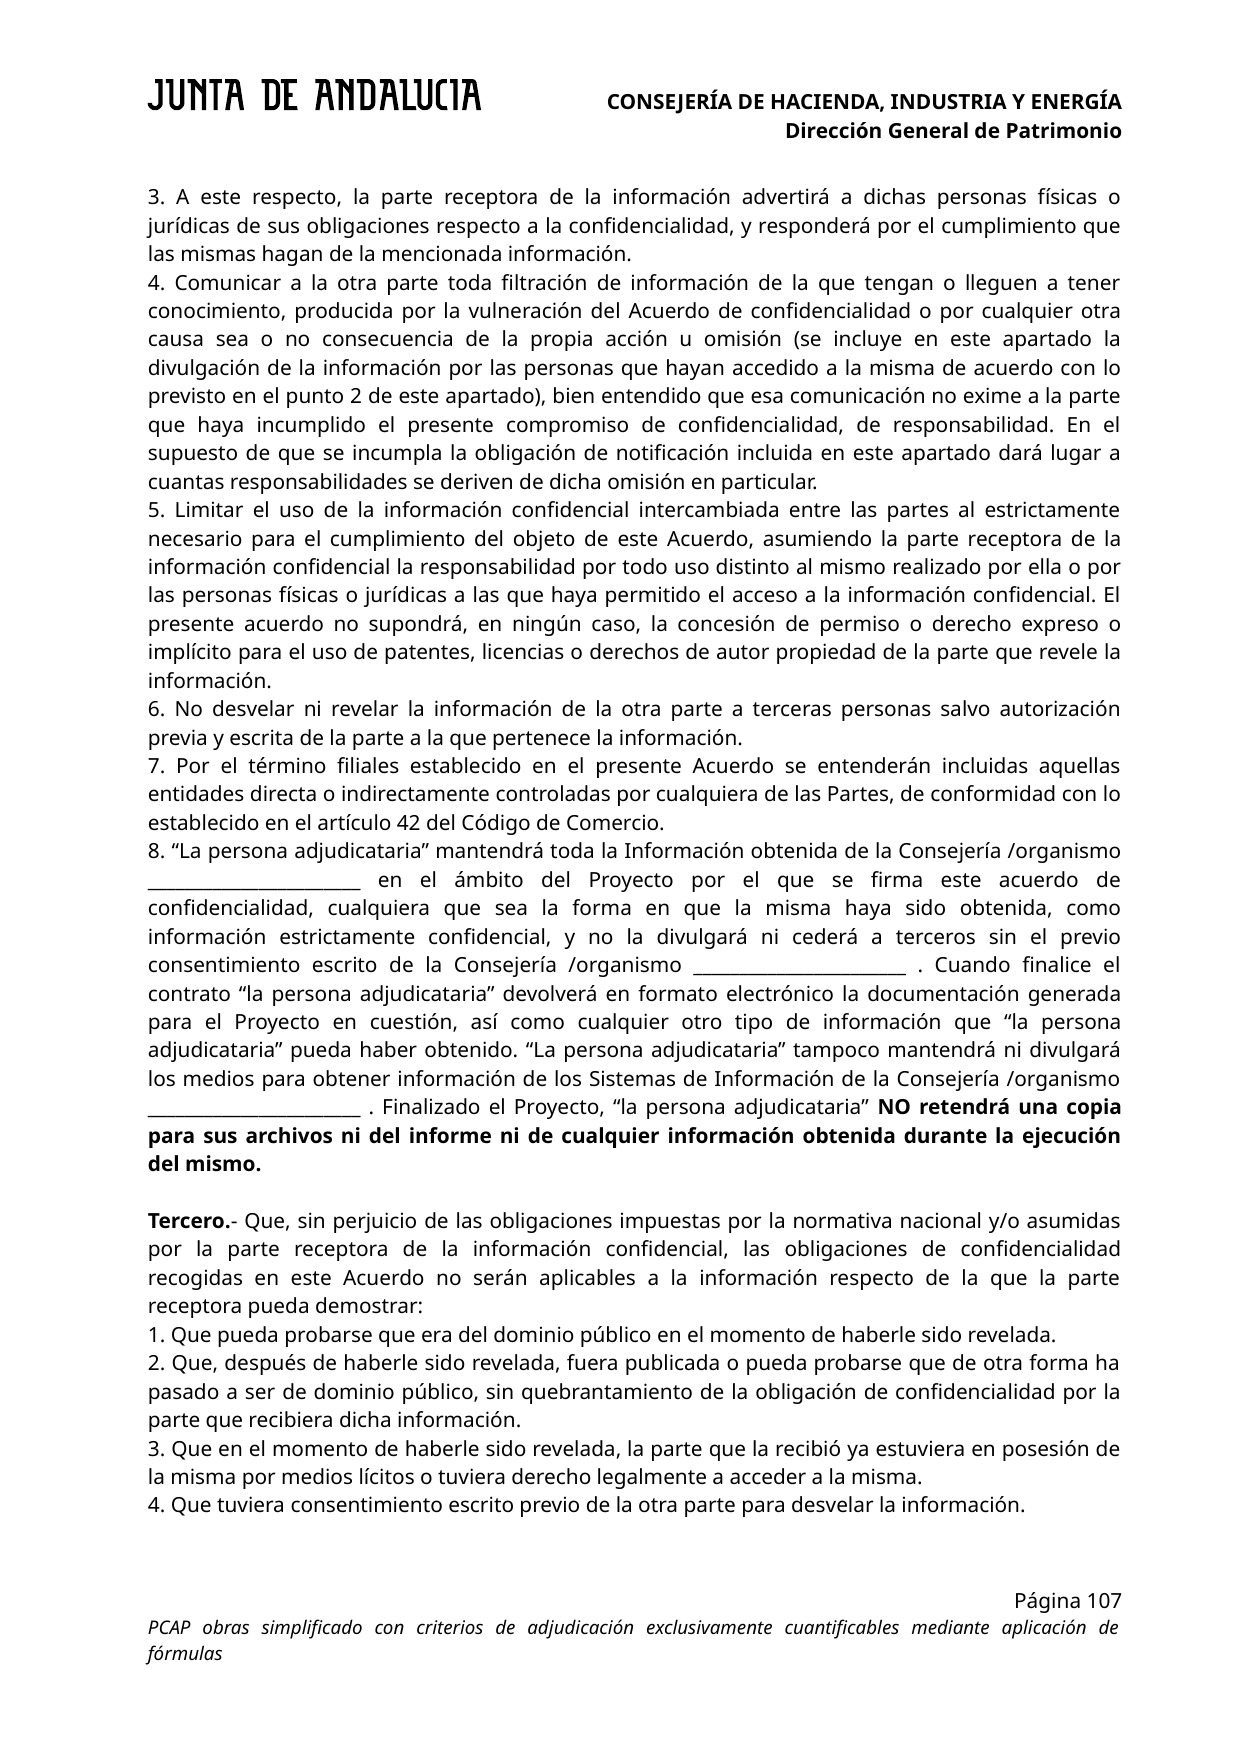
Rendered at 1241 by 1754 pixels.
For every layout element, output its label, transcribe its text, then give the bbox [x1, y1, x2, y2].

text 3. Que en el momento de haberle sido revelada, la parte que la recibió ya estuviera en posesión de la misma por medios lícitos o tuviera derecho legalmente a acceder a la misma. [148, 1434, 1122, 1491]
text 4. Comunicar a la otra parte toda filtración de información de la que tengan o lleguen a tener conocimiento, producida por la vulneración del Acuerdo de confidencialidad o por cualquier otra causa sea o no consecuencia de la propia acción u omisión (se incluye en este apartado la divulgación de la información por las personas que hayan accedido a la misma de acuerdo con lo previsto en el punto 2 de este apartado), bien entendido que esa comunicación no exime a la parte que haya incumplido el presente compromiso de confidencialidad, de responsabilidad. En el supuesto de que se incumpla la obligación de notificación incluida en este apartado dará lugar a cuantas responsabilidades se deriven de dicha omisión en particular. [148, 268, 1122, 495]
text 4. Que tuviera consentimiento escrito previo de la otra parte para desvelar la información. [148, 1491, 1122, 1519]
text 2. Que, después de haberle sido revelada, fuera publicada o pueda probarse que de otra forma ha pasado a ser de dominio público, sin quebrantamiento de la obligación de confidencialidad por la parte que recibiera dicha información. [148, 1348, 1122, 1434]
text Tercero.- Que, sin perjuicio de las obligaciones impuestas por la normativa nacional y/o asumidas por la parte receptora de la información confidencial, las obligaciones de confidencialidad recogidas en este Acuerdo no serán aplicables a la información respecto de la que la parte receptora pueda demostrar: [148, 1206, 1122, 1320]
text 5. Limitar el uso de la información confidencial intercambiada entre las partes al estrictamente necesario para el cumplimiento del objeto de este Acuerdo, asumiendo la parte receptora de la información confidencial la responsabilidad por todo uso distinto al mismo realizado por ella o por las personas físicas o jurídicas a las que haya permitido el acceso a la información confidencial. El presente acuerdo no supondrá, en ningún caso, la concesión de permiso o derecho expreso o implícito para el uso de patentes, licencias o derechos de autor propiedad de la parte que revele la información. [148, 495, 1122, 694]
text 8. “La persona adjudicataria” mantendrá toda la Información obtenida de la Consejería /organismo _______________________ en el ámbito del Proyecto por el que se firma este acuerdo de confidencialidad, cualquiera que sea la forma en que la misma haya sido obtenida, como información estrictamente confidencial, y no la divulgará ni cederá a terceros sin el previo consentimiento escrito de la Consejería /organismo _______________________ . Cuando finalice el contrato “la persona adjudicataria” devolverá en formato electrónico la documentación generada para el Proyecto en cuestión, así como cualquier otro tipo de información que “la persona adjudicataria” pueda haber obtenido. “La persona adjudicataria” tampoco mantendrá ni divulgará los medios para obtener información de los Sistemas de Información de la Consejería /organismo _______________________ . Finalizado el Proyecto, “la persona adjudicataria” NO retendrá una copia para sus archivos ni del informe ni de cualquier información obtenida durante la ejecución del mismo. [148, 836, 1122, 1178]
text 3. A este respecto, la parte receptora de la información advertirá a dichas personas físicas o jurídicas de sus obligaciones respecto a la confidencialidad, y responderá por el cumplimiento que las mismas hagan de la mencionada información. [148, 182, 1122, 268]
text 7. Por el término filiales establecido en el presente Acuerdo se entenderán incluidas aquellas entidades directa o indirectamente controladas por cualquiera de las Partes, de conformidad con lo establecido en el artículo 42 del Código de Comercio. [148, 751, 1122, 836]
text 6. No desvelar ni revelar la información de la otra parte a terceras personas salvo autorización previa y escrita de la parte a la que pertenece la información. [148, 694, 1122, 751]
text 1. Que pueda probarse que era del dominio público en el momento de haberle sido revelada. [148, 1320, 1122, 1348]
